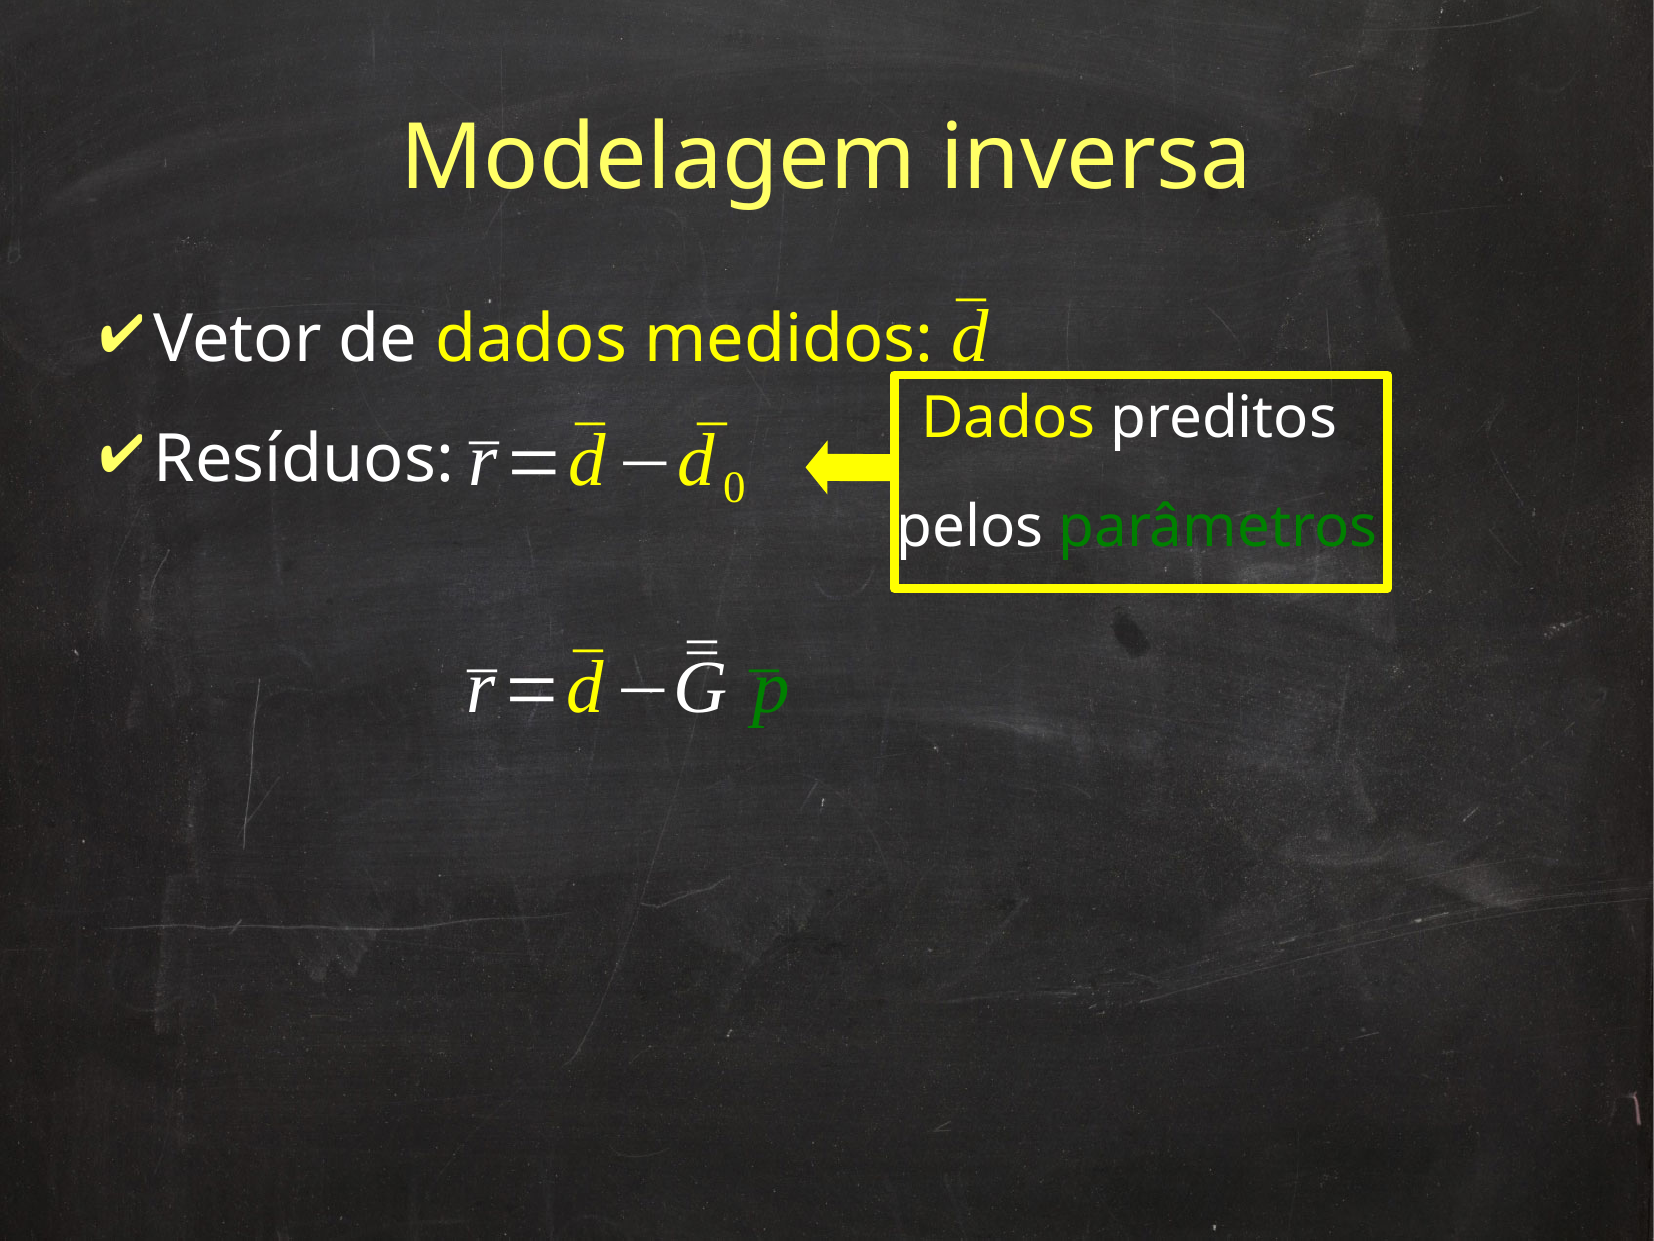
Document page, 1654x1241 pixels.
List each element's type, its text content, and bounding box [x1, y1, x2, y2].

list Dados preditos pelos parâmetros [803, 375, 1471, 638]
text_box [805, 440, 890, 495]
chart [456, 637, 796, 730]
title Modelagem inversa [82, 56, 1571, 250]
list Vetor de dados medidos: Resíduos: [82, 290, 1126, 901]
list Dados preditos pelos parâmetros [899, 379, 1383, 584]
chart [942, 294, 997, 371]
chart [459, 418, 753, 513]
picture [0, 0, 1654, 1241]
